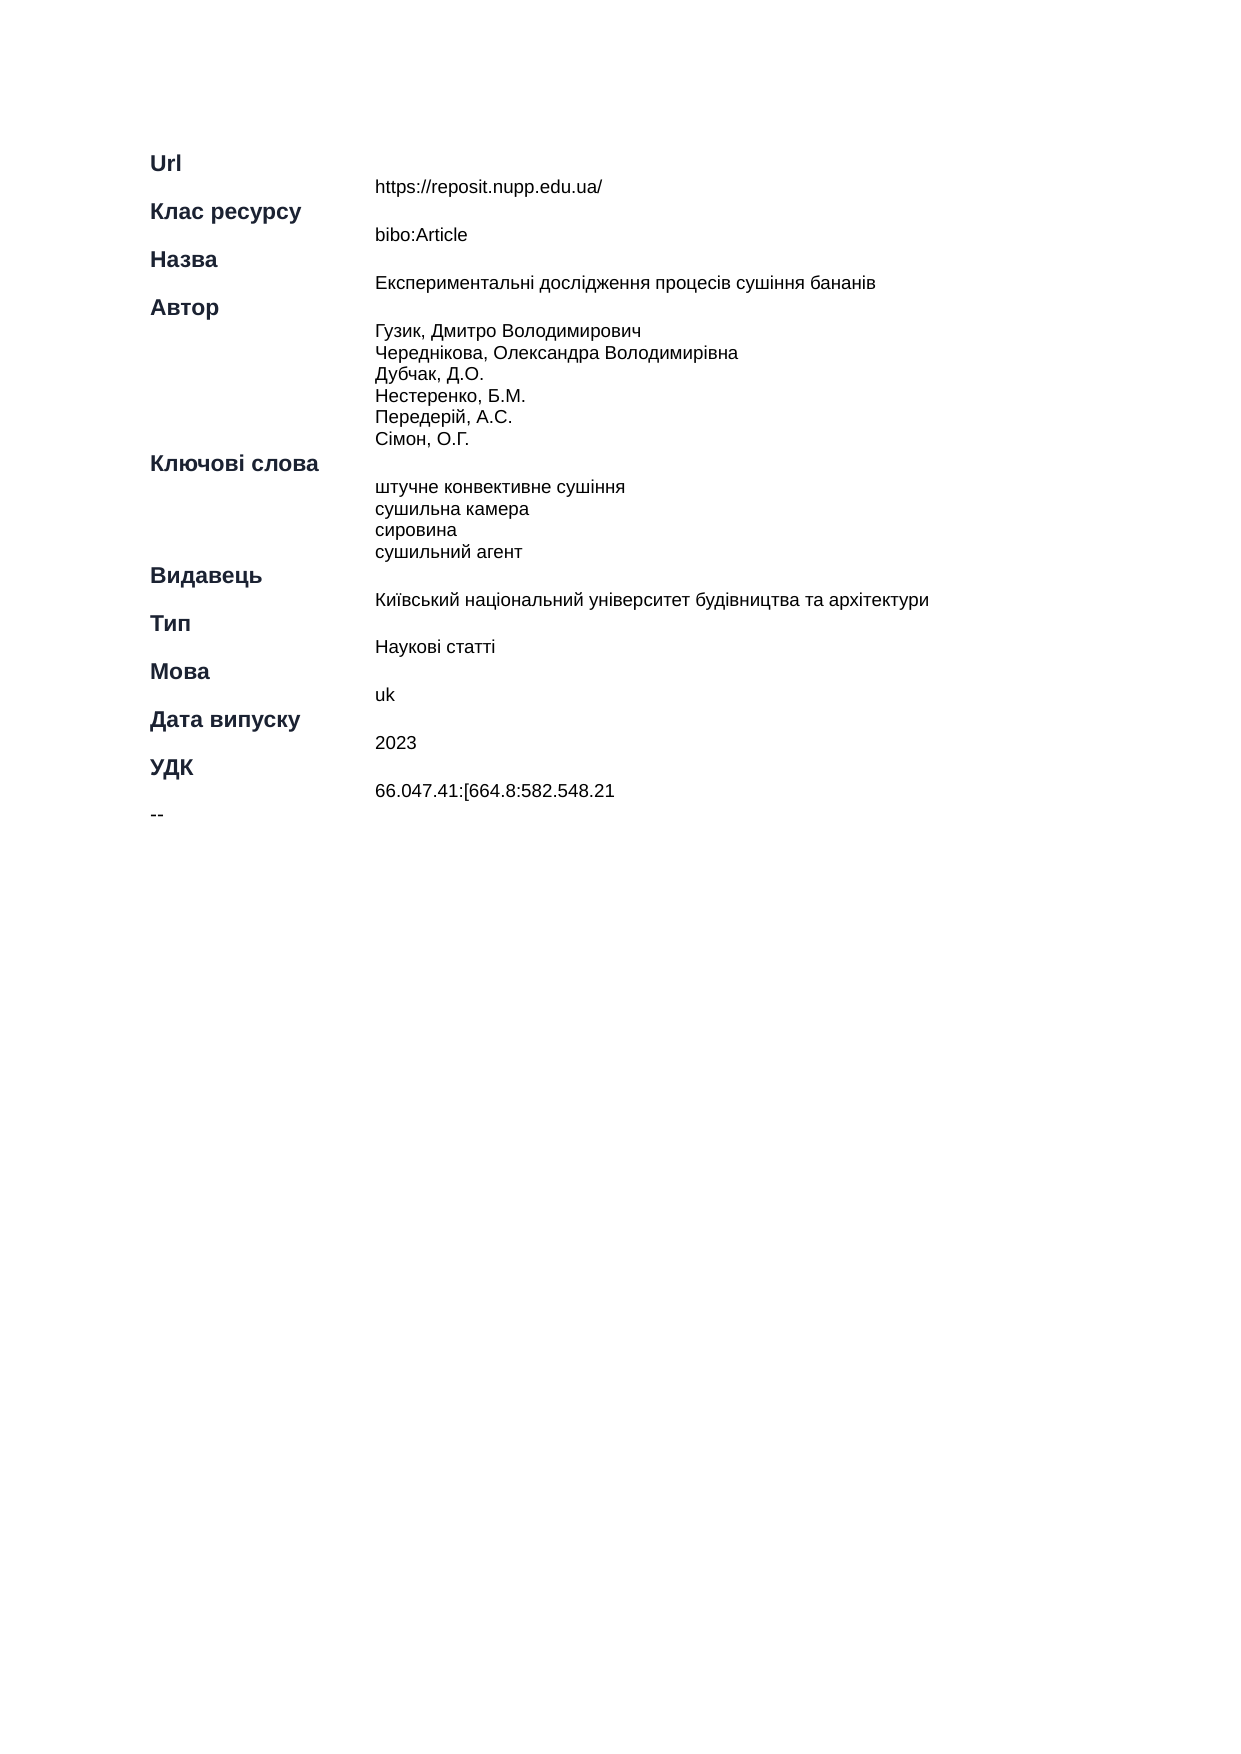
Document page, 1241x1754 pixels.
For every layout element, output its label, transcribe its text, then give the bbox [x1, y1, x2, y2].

text Київський національний університет будівництва та архітектури [375, 588, 1090, 610]
text 66.047.41:[664.8:582.548.21 [375, 780, 1090, 802]
text сировина [375, 519, 1090, 541]
text Тип [150, 610, 1090, 636]
text Клас ресурсу [150, 198, 1090, 224]
text Url [150, 150, 1090, 176]
text 2023 [375, 732, 1090, 754]
text Гузик, Дмитро Володимирович [375, 320, 1090, 342]
text штучне конвективне сушіння [375, 476, 1090, 497]
text Мова [150, 658, 1090, 684]
text https://reposit.nupp.edu.ua/ [375, 176, 1090, 198]
text Наукові статті [375, 636, 1090, 658]
text Сімон, О.Г. [375, 428, 1090, 449]
text Автор [150, 294, 1090, 320]
text Череднікова, Олександра Володимирівна [375, 342, 1090, 363]
text Назва [150, 246, 1090, 272]
text Дубчак, Д.О. [375, 363, 1090, 385]
text УДК [150, 754, 1090, 780]
text Видавець [150, 562, 1090, 588]
text Ключові слова [150, 449, 1090, 476]
text Дата випуску [150, 706, 1090, 732]
text Передерій, А.С. [375, 406, 1090, 428]
text сушильний агент [375, 541, 1090, 562]
text сушильна камера [375, 497, 1090, 519]
text uk [375, 684, 1090, 706]
text Експериментальні дослідження процесів сушіння бананів [375, 272, 1090, 294]
text Нестеренко, Б.М. [375, 385, 1090, 406]
text bibo:Article [375, 224, 1090, 246]
text -- [150, 802, 1090, 826]
